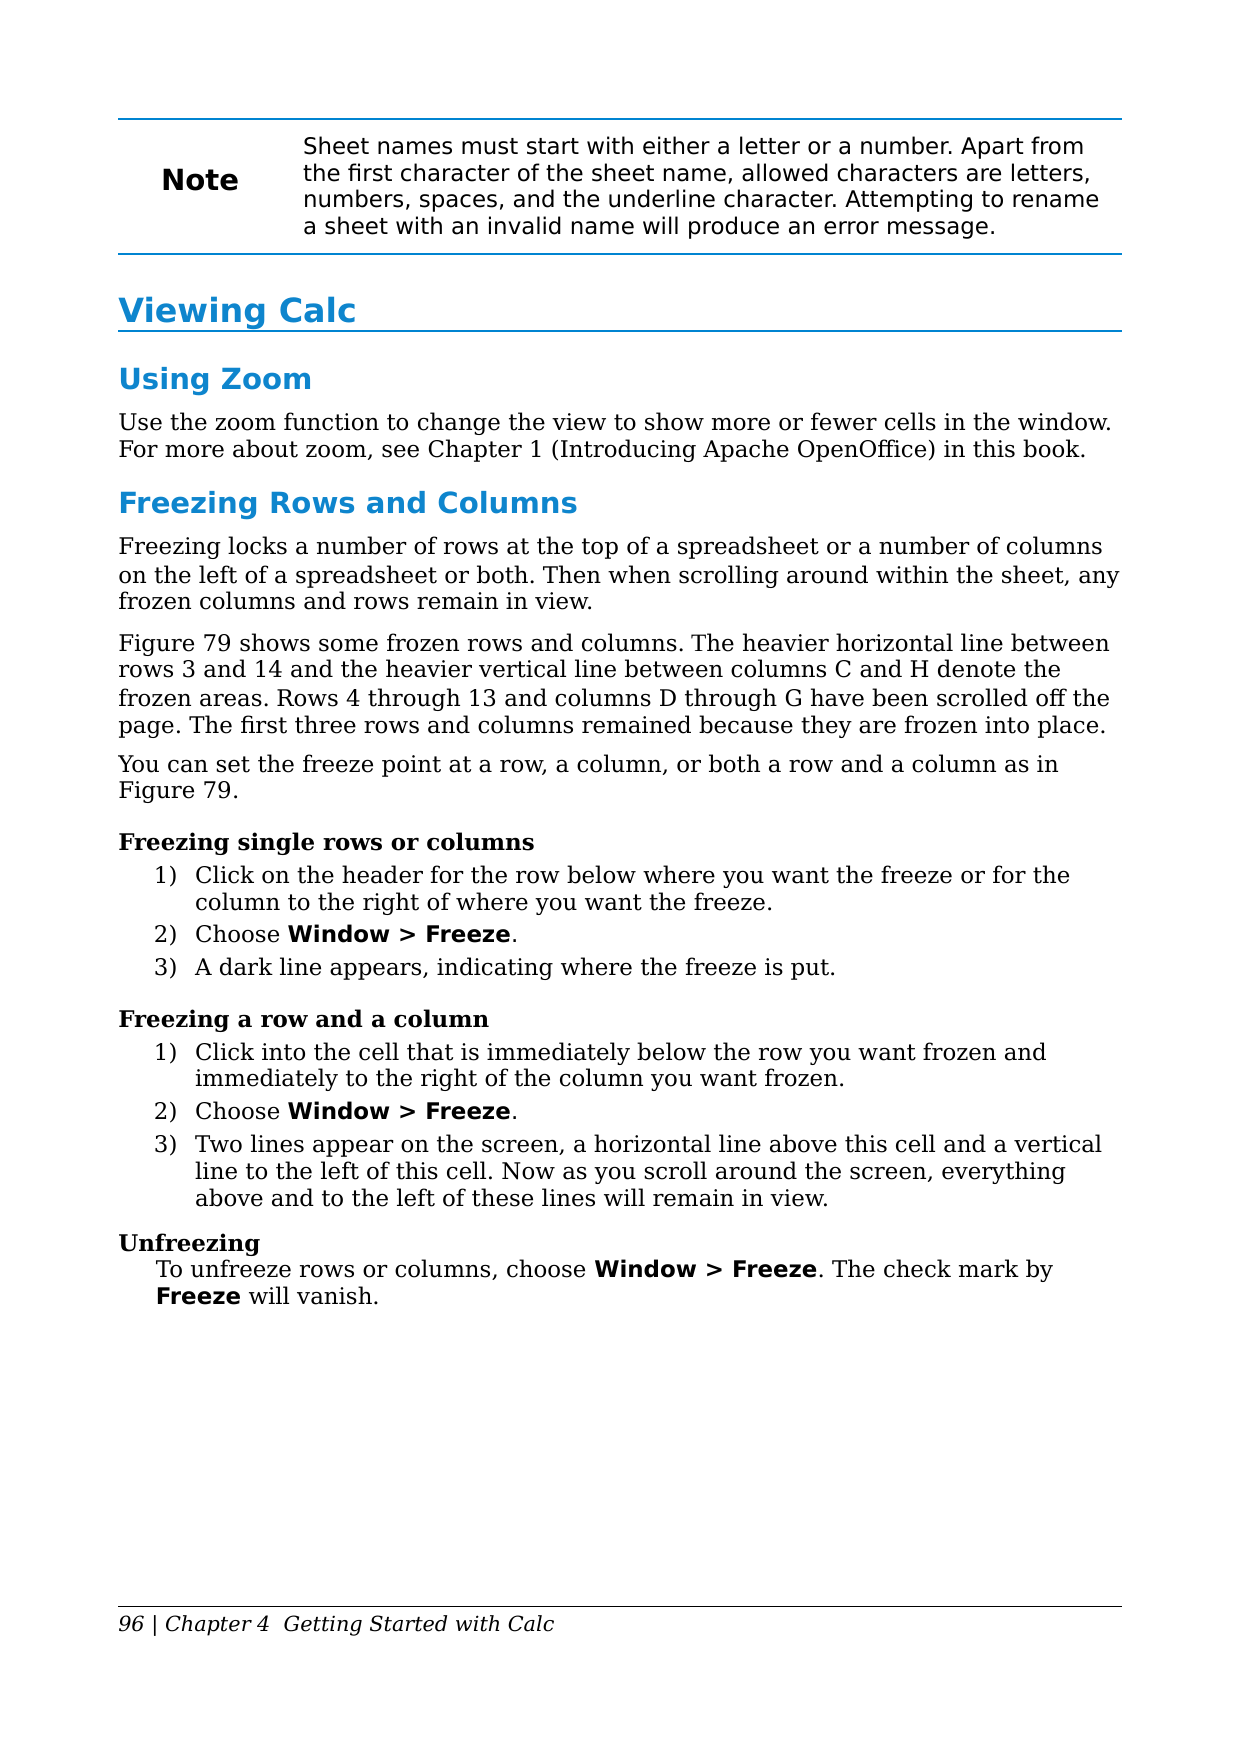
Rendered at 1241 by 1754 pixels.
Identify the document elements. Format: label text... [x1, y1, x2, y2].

text You can set the freeze point at a row, a column, or both a row and a column as in Figure 79. [118, 751, 1122, 804]
list Click on the header for the row below where you want the freeze or for the column to the right of where you want the freeze. [177, 862, 1122, 915]
text Figure 79 shows some frozen rows and columns. The heavier horizontal line between rows 3 and 14 and the heavier vertical line between columns C and H denote the frozen areas. Rows 4 through 13 and columns D through G have been scrolled off the page. The first three rows and columns remained because they are frozen into place. [118, 628, 1122, 738]
table_header Note [118, 120, 281, 253]
table_header Sheet names must start with either a letter or a number. Apart from the first character of the sheet name, allowed characters are letters, numbers, spaces, and the underline character. Attempting to rename a sheet with an invalid name will produce an error message. [281, 120, 1122, 253]
list Click into the cell that is immediately below the row you want frozen and immediately to the right of the column you want frozen. [177, 1039, 1122, 1092]
subtitle Viewing Calc [118, 291, 1122, 330]
text Freezing single rows or columns [118, 829, 1122, 856]
text Freezing locks a number of rows at the top of a spreadsheet or a number of columns on the left of a spreadsheet or both. Then when scrolling around within the sheet, any frozen columns and rows remain in view. [118, 533, 1122, 615]
text Unfreezing [118, 1230, 1122, 1257]
text To unfreeze rows or columns, choose Window > Freeze. The check mark by Freeze will vanish. [156, 1257, 1122, 1310]
text Use the zoom function to change the view to show more or fewer cells in the window. For more about zoom, see Chapter 1 (Introducing Apache OpenOffice) in this book. [118, 409, 1122, 462]
subtitle Using Zoom [118, 363, 1122, 397]
list Choose Window > Freeze. [177, 922, 1122, 948]
list Choose Window > Freeze. [177, 1098, 1122, 1125]
text Freezing a row and a column [118, 1006, 1122, 1033]
subtitle Freezing Rows and Columns [118, 487, 1122, 521]
list A dark line appears, indicating where the freeze is put. [177, 954, 1122, 981]
list Two lines appear on the screen, a horizontal line above this cell and a vertical line to the left of this cell. Now as you scroll around the screen, everything above and to the left of these lines will remain in view. [177, 1131, 1122, 1211]
